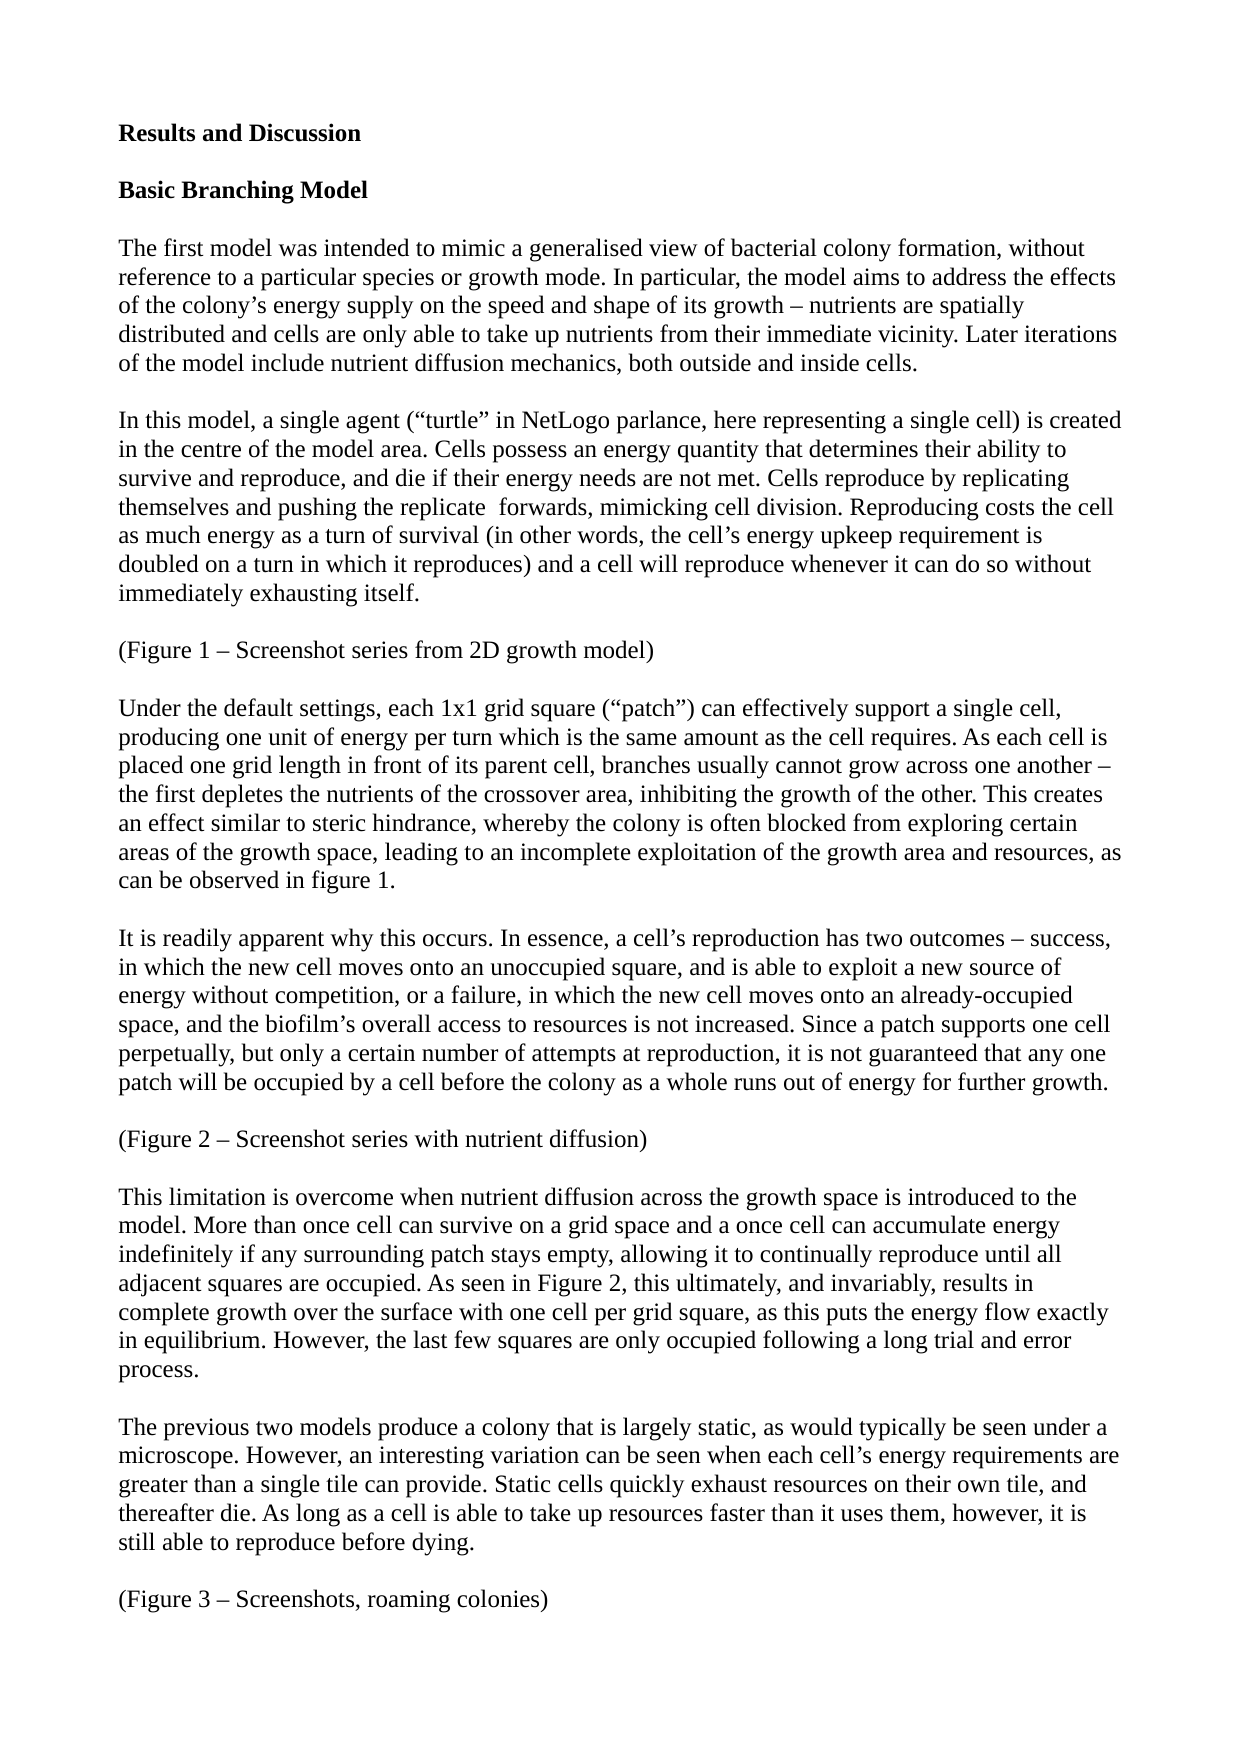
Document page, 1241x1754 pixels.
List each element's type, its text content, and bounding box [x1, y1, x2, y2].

text In this model, a single agent (“turtle” in NetLogo parlance, here representing a single cell) is created in the centre of the model area. Cells possess an energy quantity that determines their ability to survive and reproduce, and die if their energy needs are not met. Cells reproduce by replicating themselves and pushing the replicate forwards, mimicking cell division. Reproducing costs the cell as much energy as a turn of survival (in other words, the cell’s energy upkeep requirement is doubled on a turn in which it reproduces) and a cell will reproduce whenever it can do so without immediately exhausting itself. [118, 406, 1122, 607]
text Basic Branching Model [118, 176, 1122, 204]
text The previous two models produce a colony that is largely static, as would typically be seen under a microscope. However, an interesting variation can be seen when each cell’s energy requirements are greater than a single tile can provide. Static cells quickly exhaust resources on their own tile, and thereafter die. As long as a cell is able to take up resources faster than it uses them, however, it is still able to reproduce before dying. [118, 1412, 1122, 1556]
text It is readily apparent why this occurs. In essence, a cell’s reproduction has two outcomes – success, in which the new cell moves onto an unoccupied square, and is able to exploit a new source of energy without competition, or a failure, in which the new cell moves onto an already-occupied space, and the biofilm’s overall access to resources is not increased. Since a patch supports one cell perpetually, but only a certain number of attempts at reproduction, it is not guaranteed that any one patch will be occupied by a cell before the colony as a whole runs out of energy for further growth. [118, 923, 1122, 1096]
text This limitation is overcome when nutrient diffusion across the growth space is introduced to the model. More than once cell can survive on a grid space and a once cell can accumulate energy indefinitely if any surrounding patch stays empty, allowing it to continually reproduce until all adjacent squares are occupied. As seen in Figure 2, this ultimately, and invariably, results in complete growth over the surface with one cell per grid square, as this puts the energy flow exactly in equilibrium. However, the last few squares are only occupied following a long trial and error process. [118, 1182, 1122, 1383]
text Results and Discussion [118, 118, 1122, 147]
text (Figure 2 – Screenshot series with nutrient diffusion) [118, 1124, 1122, 1153]
text (Figure 1 – Screenshot series from 2D growth model) [118, 636, 1122, 664]
text Under the default settings, each 1x1 grid square (“patch”) can effectively support a single cell, producing one unit of energy per turn which is the same amount as the cell requires. As each cell is placed one grid length in front of its parent cell, branches usually cannot grow across one another – the first depletes the nutrients of the crossover area, inhibiting the growth of the other. This creates an effect similar to steric hindrance, whereby the colony is often blocked from exploring certain areas of the growth space, leading to an incomplete exploitation of the growth area and resources, as can be observed in figure 1. [118, 693, 1122, 894]
text The first model was intended to mimic a generalised view of bacterial colony formation, without reference to a particular species or growth mode. In particular, the model aims to address the effects of the colony’s energy supply on the speed and shape of its growth – nutrients are spatially distributed and cells are only able to take up nutrients from their immediate vicinity. Later iterations of the model include nutrient diffusion mechanics, both outside and inside cells. [118, 233, 1122, 377]
text (Figure 3 – Screenshots, roaming colonies) [118, 1584, 1122, 1613]
